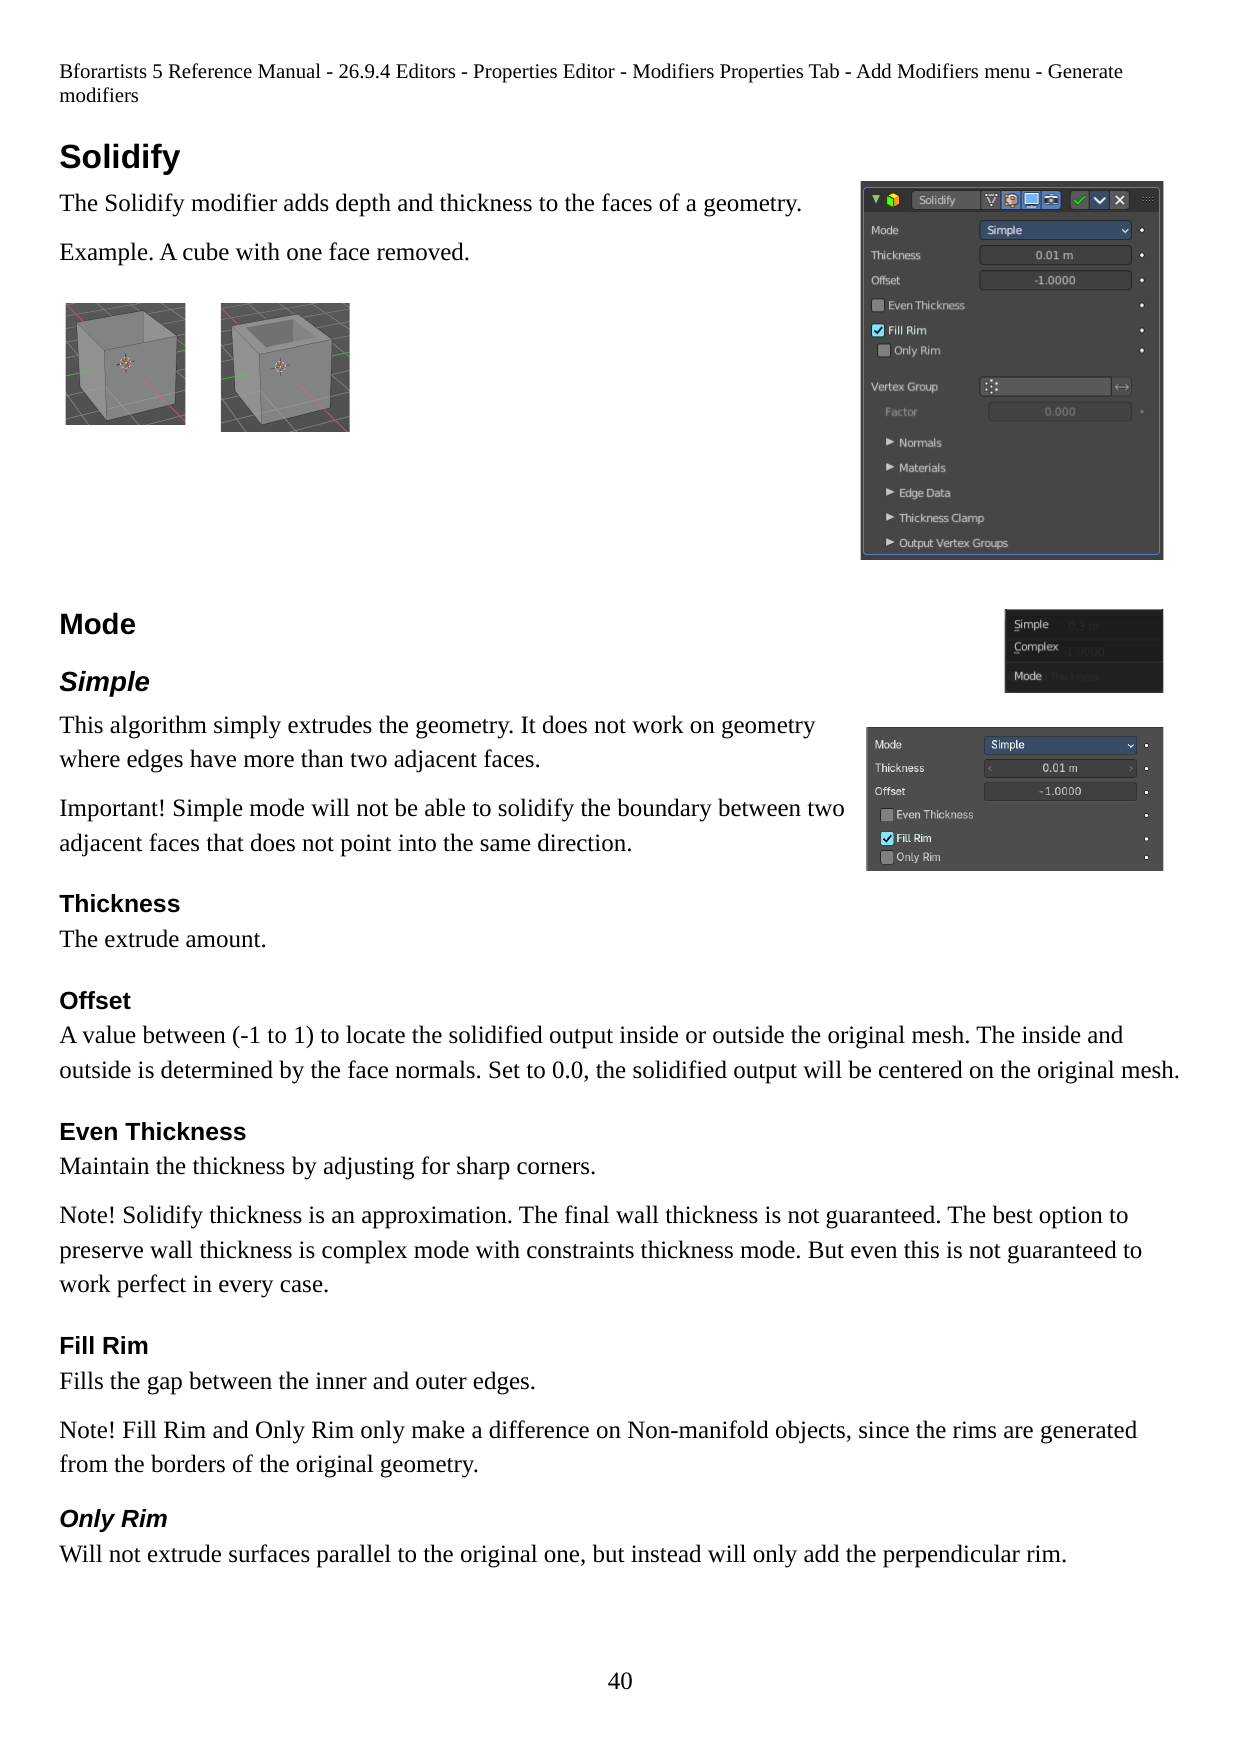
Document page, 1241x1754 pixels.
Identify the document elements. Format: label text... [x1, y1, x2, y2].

picture [860, 181, 1164, 560]
subtitle Even Thickness [59, 1117, 1181, 1145]
text Maintain the thickness by adjusting for sharp corners. [59, 1151, 1181, 1180]
subtitle Thickness [59, 889, 1181, 918]
text The extrude amount. [59, 924, 1181, 953]
picture [220, 303, 350, 432]
subtitle Simple [59, 665, 1181, 697]
subtitle Mode [59, 607, 1181, 640]
text Will not extrude surfaces parallel to the original one, but instead will only add the perpendicular rim. [59, 1539, 1181, 1568]
text Note! Solidify thickness is an approximation. The final wall thickness is not guaranteed. The best option to preserve wall thickness is complex mode with constraints thickness mode. But even this is not guaranteed to work perfect in every case. [59, 1200, 1181, 1298]
text A value between (-1 to 1) to locate the solidified output inside or outside the original mesh. The inside and outside is determined by the face normals. Set to 0.0, the solidified output will be centered on the original mesh. [59, 1021, 1181, 1084]
text Note! Fill Rim and Only Rim only make a difference on Non-manifold objects, since the rims are generated from the borders of the original geometry. [59, 1415, 1181, 1478]
text Important! Simple mode will not be able to solidify the boundary between two adjacent faces that does not point into the same direction. [59, 793, 866, 857]
text Example. A cube with one face removed. [59, 237, 860, 266]
subtitle Solidify [59, 137, 1181, 175]
subtitle Fill Rim [59, 1331, 1181, 1359]
subtitle Only Rim [59, 1504, 1181, 1533]
subtitle Offset [59, 986, 1181, 1014]
text The Solidify modifier adds depth and thickness to the faces of a geometry. [59, 188, 860, 217]
text This algorithm simply extrudes the geometry. It does not work on geometry where edges have more than two adjacent faces. [59, 710, 1181, 773]
text Fills the gap between the inner and outer edges. [59, 1366, 1181, 1394]
picture [1004, 609, 1164, 693]
picture [65, 303, 186, 425]
picture [866, 727, 1164, 871]
